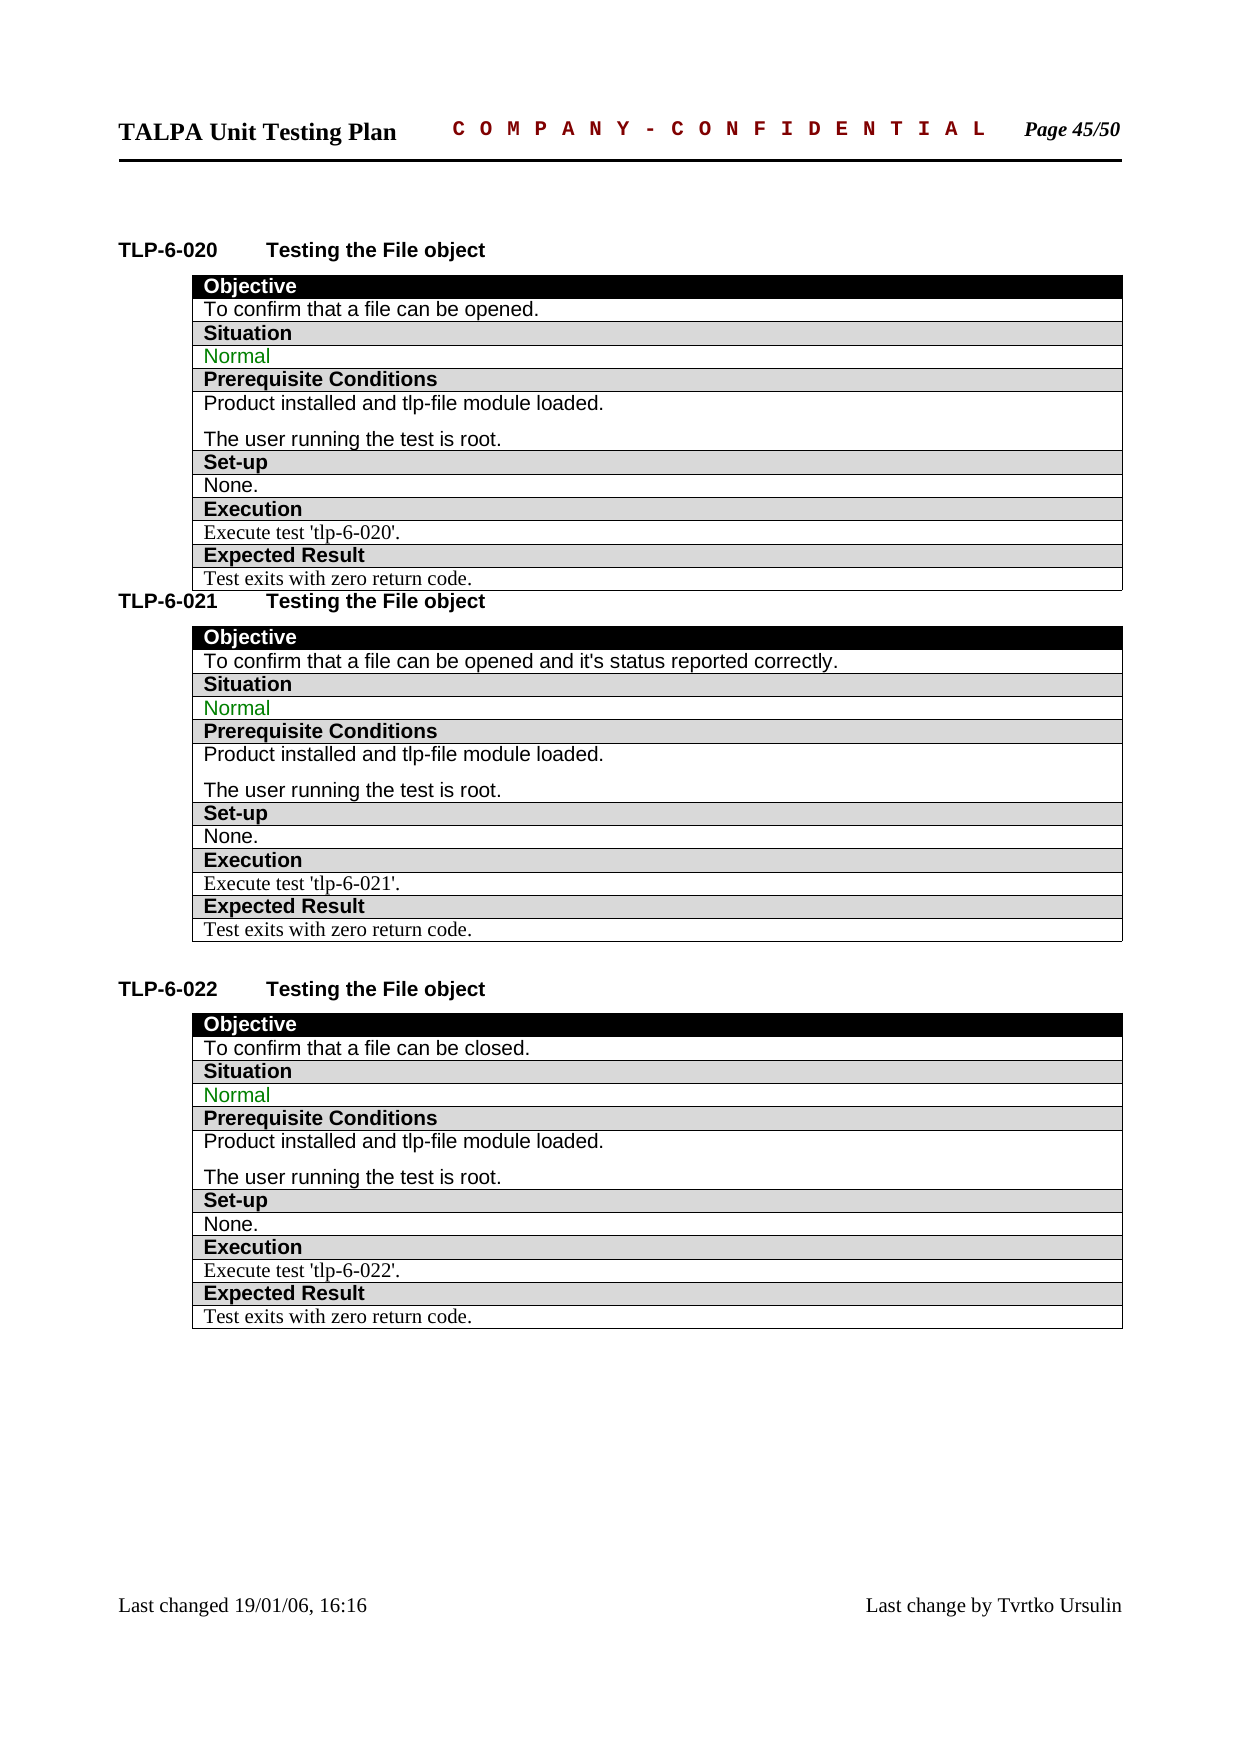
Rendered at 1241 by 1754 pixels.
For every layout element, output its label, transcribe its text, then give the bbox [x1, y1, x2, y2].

text TLP-6-020 Testing the File object [118, 239, 1122, 262]
table_cell None. [193, 1213, 1122, 1235]
table_cell Expected Result [193, 896, 1122, 918]
table_cell None. [193, 475, 1122, 497]
table_cell Expected Result [193, 1283, 1122, 1305]
table_header Objective [193, 276, 1122, 298]
table_header Objective [193, 627, 1122, 649]
table_cell Execution [193, 498, 1122, 520]
table_cell To confirm that a file can be opened. [193, 299, 1122, 321]
table_cell Normal [193, 346, 1122, 368]
table_cell Situation [193, 1061, 1122, 1083]
table_cell Execution [193, 849, 1122, 872]
table_cell Situation [193, 322, 1122, 345]
table_cell Situation [193, 674, 1122, 696]
table_cell Execution [193, 1236, 1122, 1259]
table_cell To confirm that a file can be closed. [193, 1037, 1122, 1060]
table_cell Execute test 'tlp-6-021'. [193, 873, 1122, 895]
table_cell Prerequisite Conditions [193, 369, 1122, 391]
text TLP-6-022 Testing the File object [118, 977, 1122, 1000]
table_cell Prerequisite Conditions [193, 720, 1122, 743]
table_cell To confirm that a file can be opened and it's status reported correctly. [193, 650, 1122, 673]
table_cell Test exits with zero return code. [193, 1306, 1122, 1328]
table_cell Set-up [193, 1190, 1122, 1212]
table_cell Prerequisite Conditions [193, 1107, 1122, 1130]
table_cell Product installed and tlp-file module loaded. The user running the test is root. [193, 392, 1122, 450]
table_header Objective [193, 1014, 1122, 1036]
table_cell Execute test 'tlp-6-020'. [193, 521, 1122, 544]
table_cell None. [193, 826, 1122, 848]
table_cell Set-up [193, 451, 1122, 474]
table_cell Test exits with zero return code. [193, 568, 1122, 590]
table_cell Expected Result [193, 545, 1122, 567]
table_cell Product installed and tlp-file module loaded. The user running the test is root. [193, 744, 1122, 802]
table_cell Execute test 'tlp-6-022'. [193, 1260, 1122, 1282]
table_cell Normal [193, 1084, 1122, 1106]
text TLP-6-021 Testing the File object [118, 590, 1122, 613]
table_cell Test exits with zero return code. [193, 919, 1122, 941]
table_cell Set-up [193, 803, 1122, 825]
table_cell Normal [193, 697, 1122, 719]
table_cell Product installed and tlp-file module loaded. The user running the test is root. [193, 1131, 1122, 1189]
